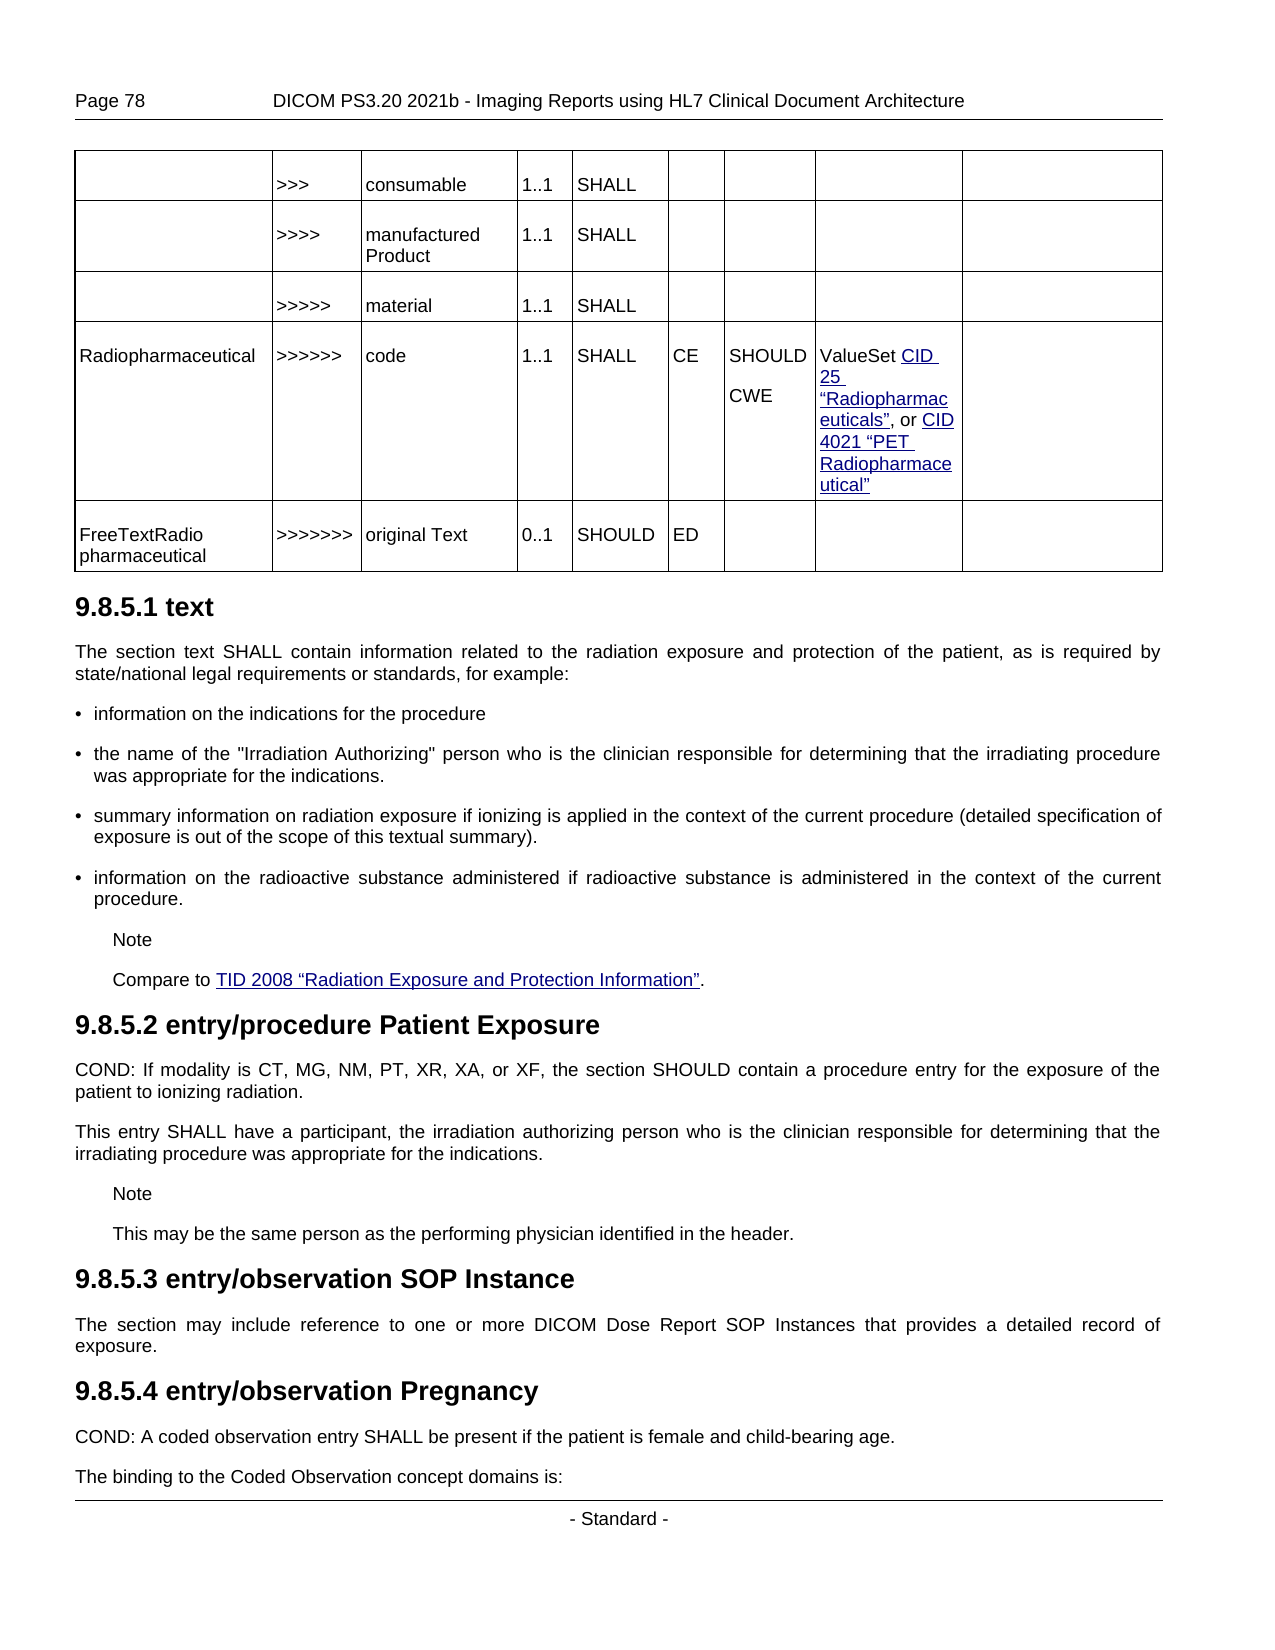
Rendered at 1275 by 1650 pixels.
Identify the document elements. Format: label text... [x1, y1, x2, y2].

text COND: If modality is CT, MG, NM, PT, XR, XA, or XF, the section SHOULD contain a procedure entry for the exposure of the patient to ionizing radiation. [75, 1059, 1162, 1102]
table_cell Radio​pharmaceutical [76, 322, 272, 500]
table_cell Free​Text​Radio​pharmaceutical [76, 501, 272, 571]
table_cell >>>> [273, 201, 361, 271]
text The binding to the Coded Observation concept domains is: [75, 1466, 1162, 1487]
table_cell [816, 151, 962, 200]
table_cell [816, 201, 962, 271]
text This entry SHALL have a participant, the irradiation authorizing person who is the clinician responsible for determining that the irradiating procedure was appropriate for the indications. [75, 1121, 1162, 1164]
table_cell SHOULD CWE [725, 322, 815, 500]
text This may be the same person as the performing physician identified in the header. [112, 1223, 1125, 1245]
text The section text SHALL contain information related to the radiation exposure and protection of the patient, as is required by state/national legal requirements or standards, for example: [75, 641, 1162, 684]
table_cell [76, 151, 272, 200]
table_cell ValueSet CID 25 “Radiopharmaceuticals”, or CID 4021 “PET Radiopharmaceutical” [816, 322, 962, 500]
text 9.8.5.2 entry/procedure Patient Exposure [75, 1009, 1162, 1040]
table_cell 1..1 [518, 322, 572, 500]
table_cell [963, 501, 1162, 571]
table_cell [76, 201, 272, 271]
text Note [112, 1183, 1125, 1204]
table_cell manufactured​Product [362, 201, 517, 271]
text • information on the indications for the procedure [75, 703, 1162, 724]
table_cell [669, 151, 724, 200]
text • summary information on radiation exposure if ionizing is applied in the context of the current procedure (detailed specification of exposure is out of the scope of this textual summary). [75, 805, 1162, 848]
table_cell SHALL [573, 272, 668, 321]
table_cell [669, 272, 724, 321]
text 9.8.5.1 text [75, 591, 1162, 622]
table_cell >>>>>>> [273, 501, 361, 571]
text 9.8.5.4 entry/observation Pregnancy [75, 1375, 1162, 1407]
table_cell original Text [362, 501, 517, 571]
table_cell ED [669, 501, 724, 571]
text Compare to TID 2008 “Radiation Exposure and Protection Information”. [112, 969, 1125, 990]
table_cell [963, 272, 1162, 321]
text The section may include reference to one or more DICOM Dose Report SOP Instances that provides a detailed record of exposure. [75, 1313, 1162, 1357]
table_cell [76, 272, 272, 321]
table_cell material [362, 272, 517, 321]
table_cell [725, 272, 815, 321]
table_cell >>> [273, 151, 361, 200]
table_cell [725, 201, 815, 271]
table_cell 1..1 [518, 151, 572, 200]
table_cell [963, 322, 1162, 500]
table_cell [669, 201, 724, 271]
table_cell [816, 501, 962, 571]
text Note [112, 928, 1125, 950]
table_cell consumable [362, 151, 517, 200]
table_cell 1..1 [518, 272, 572, 321]
table_cell [963, 151, 1162, 200]
table_cell SHOULD [573, 501, 668, 571]
table_cell >>>>>> [273, 322, 361, 500]
table_cell CE [669, 322, 724, 500]
table_cell SHALL [573, 322, 668, 500]
text 9.8.5.3 entry/observation SOP Instance [75, 1263, 1162, 1295]
text • information on the radioactive substance administered if radioactive substance is administered in the context of the current procedure. [75, 867, 1162, 910]
text • the name of the "Irradiation Authorizing" person who is the clinician responsible for determining that the irradiating procedure was appropriate for the indications. [75, 743, 1162, 786]
table_cell [725, 151, 815, 200]
table_cell code [362, 322, 517, 500]
table_cell [816, 272, 962, 321]
table_cell SHALL [573, 151, 668, 200]
table_cell [963, 201, 1162, 271]
table_cell SHALL [573, 201, 668, 271]
table_cell 1..1 [518, 201, 572, 271]
table_cell 0..1 [518, 501, 572, 571]
text COND: A coded observation entry SHALL be present if the patient is female and child-bearing age. [75, 1425, 1162, 1447]
table_cell >>>>> [273, 272, 361, 321]
table_cell [725, 501, 815, 571]
